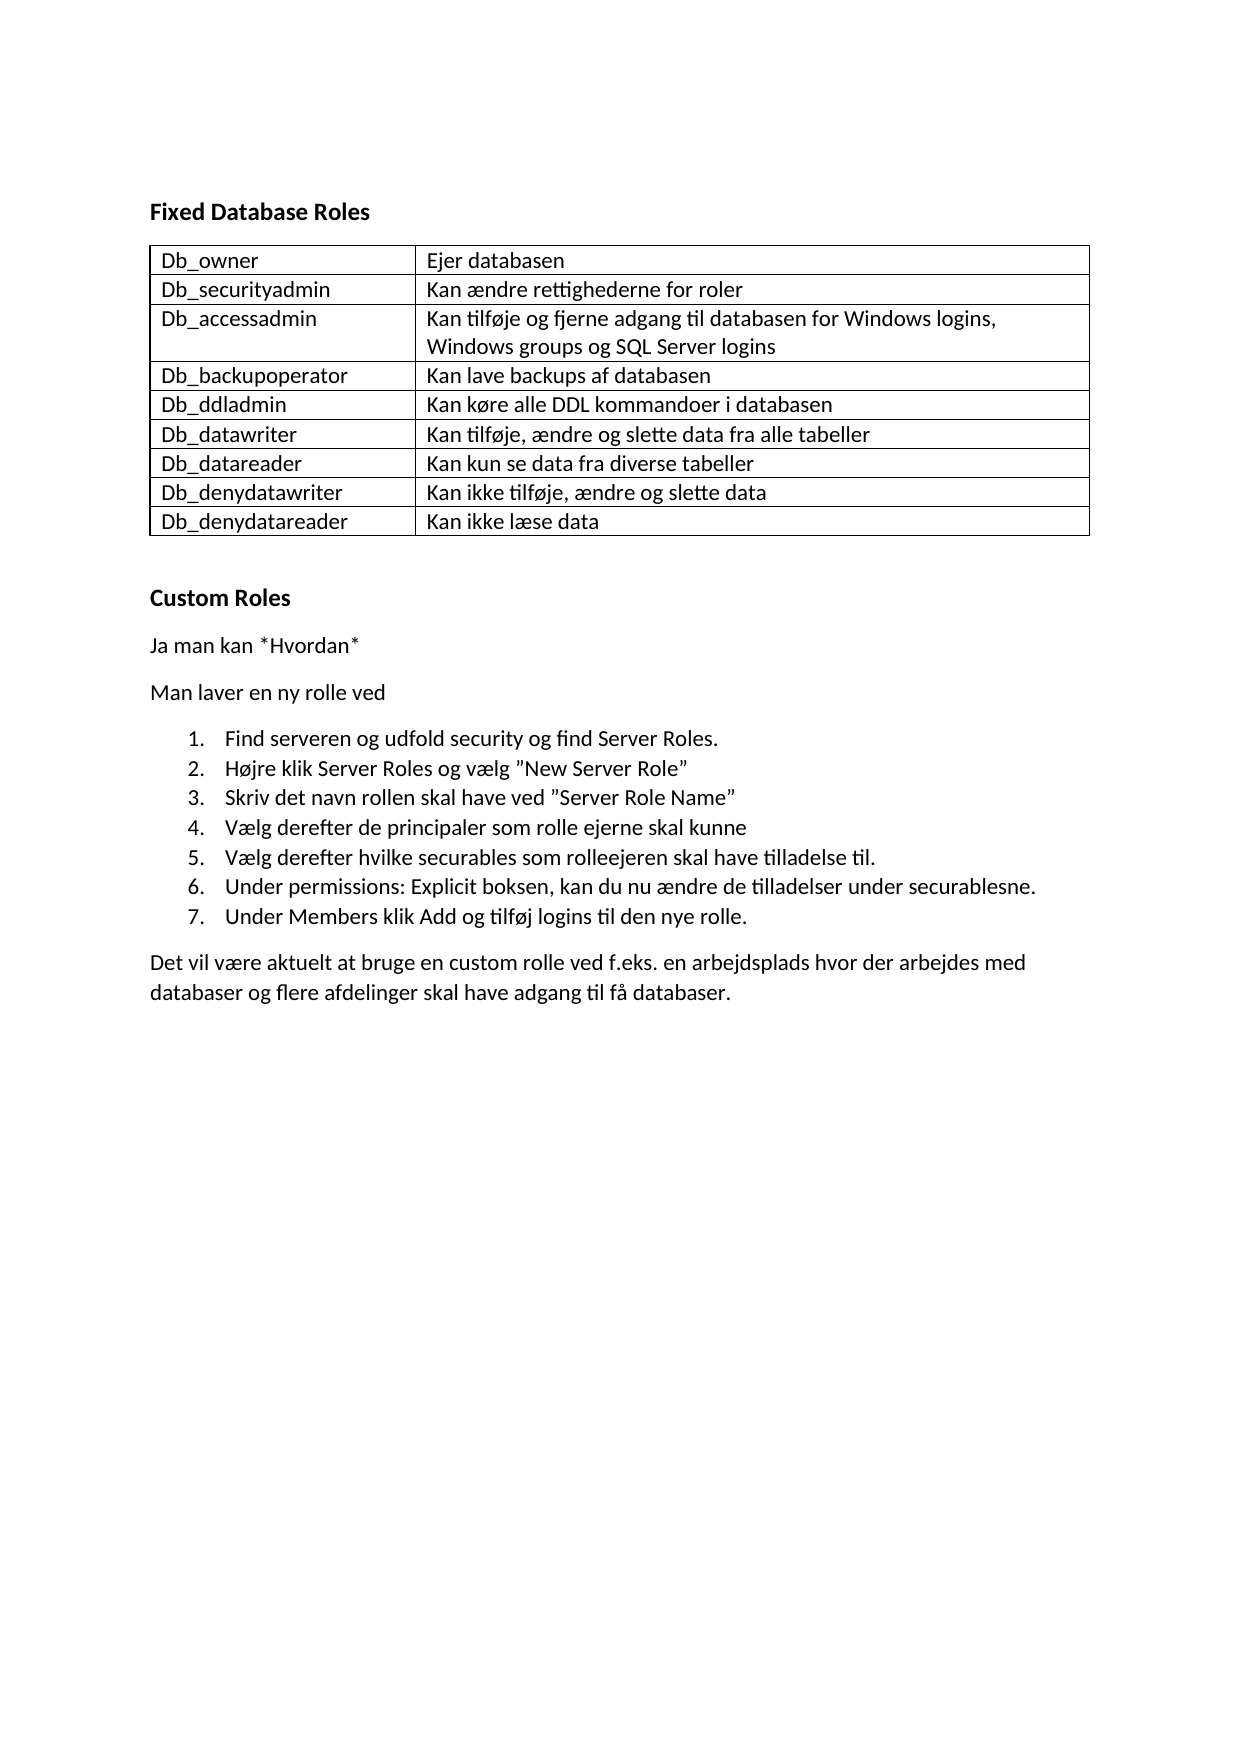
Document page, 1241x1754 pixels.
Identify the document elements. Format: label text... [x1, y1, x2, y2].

table_cell Kan lave backups af databasen [416, 362, 1089, 389]
list Vælg derefter hvilke securables som rolleejeren skal have tilladelse til. [187, 843, 1090, 871]
text Fixed Database Roles [150, 196, 1090, 227]
table_cell Kan kun se data fra diverse tabeller [416, 449, 1089, 477]
table_cell Db_backupoperator [151, 362, 415, 389]
table_cell Db_accessadmin [151, 305, 415, 361]
table_cell Kan køre alle DDL kommandoer i databasen [416, 391, 1089, 419]
text Man laver en ny rolle ved [150, 678, 1090, 706]
list Vælg derefter de principaler som rolle ejerne skal kunne [187, 813, 1090, 841]
list Under Members klik Add og tilføj logins til den nye rolle. [187, 902, 1090, 930]
table_cell Kan ikke læse data [416, 507, 1089, 535]
list Skriv det navn rollen skal have ved ”Server Role Name” [187, 783, 1090, 811]
table_cell Kan tilføje, ændre og slette data fra alle tabeller [416, 420, 1089, 448]
table_header Ejer databasen [416, 246, 1089, 274]
table_cell Db_denydatawriter [151, 478, 415, 506]
table_cell Db_securityadmin [151, 275, 415, 303]
table_cell Db_datareader [151, 449, 415, 477]
list Højre klik Server Roles og vælg ”New Server Role” [187, 754, 1090, 782]
list Find serveren og udfold security og find Server Roles. [187, 724, 1090, 752]
table_cell Kan ikke tilføje, ændre og slette data [416, 478, 1089, 506]
table_cell Db_ddladmin [151, 391, 415, 419]
table_cell Kan tilføje og fjerne adgang til databasen for Windows logins, Windows groups og SQL Server logins [416, 305, 1089, 361]
table_header Db_owner [151, 246, 415, 274]
list Under permissions: Explicit boksen, kan du nu ændre de tilladelser under securablesne. [187, 872, 1090, 900]
table_cell Db_denydatareader [151, 507, 415, 535]
table_cell Kan ændre rettighederne for roler [416, 275, 1089, 303]
text Ja man kan *Hvordan* [150, 631, 1090, 659]
table_cell Db_datawriter [151, 420, 415, 448]
text Det vil være aktuelt at bruge en custom rolle ved f.eks. en arbejdsplads hvor der arbejdes med databaser og flere afdelinger skal have adgang til få databaser. [150, 948, 1090, 1006]
text Custom Roles [150, 582, 1090, 613]
